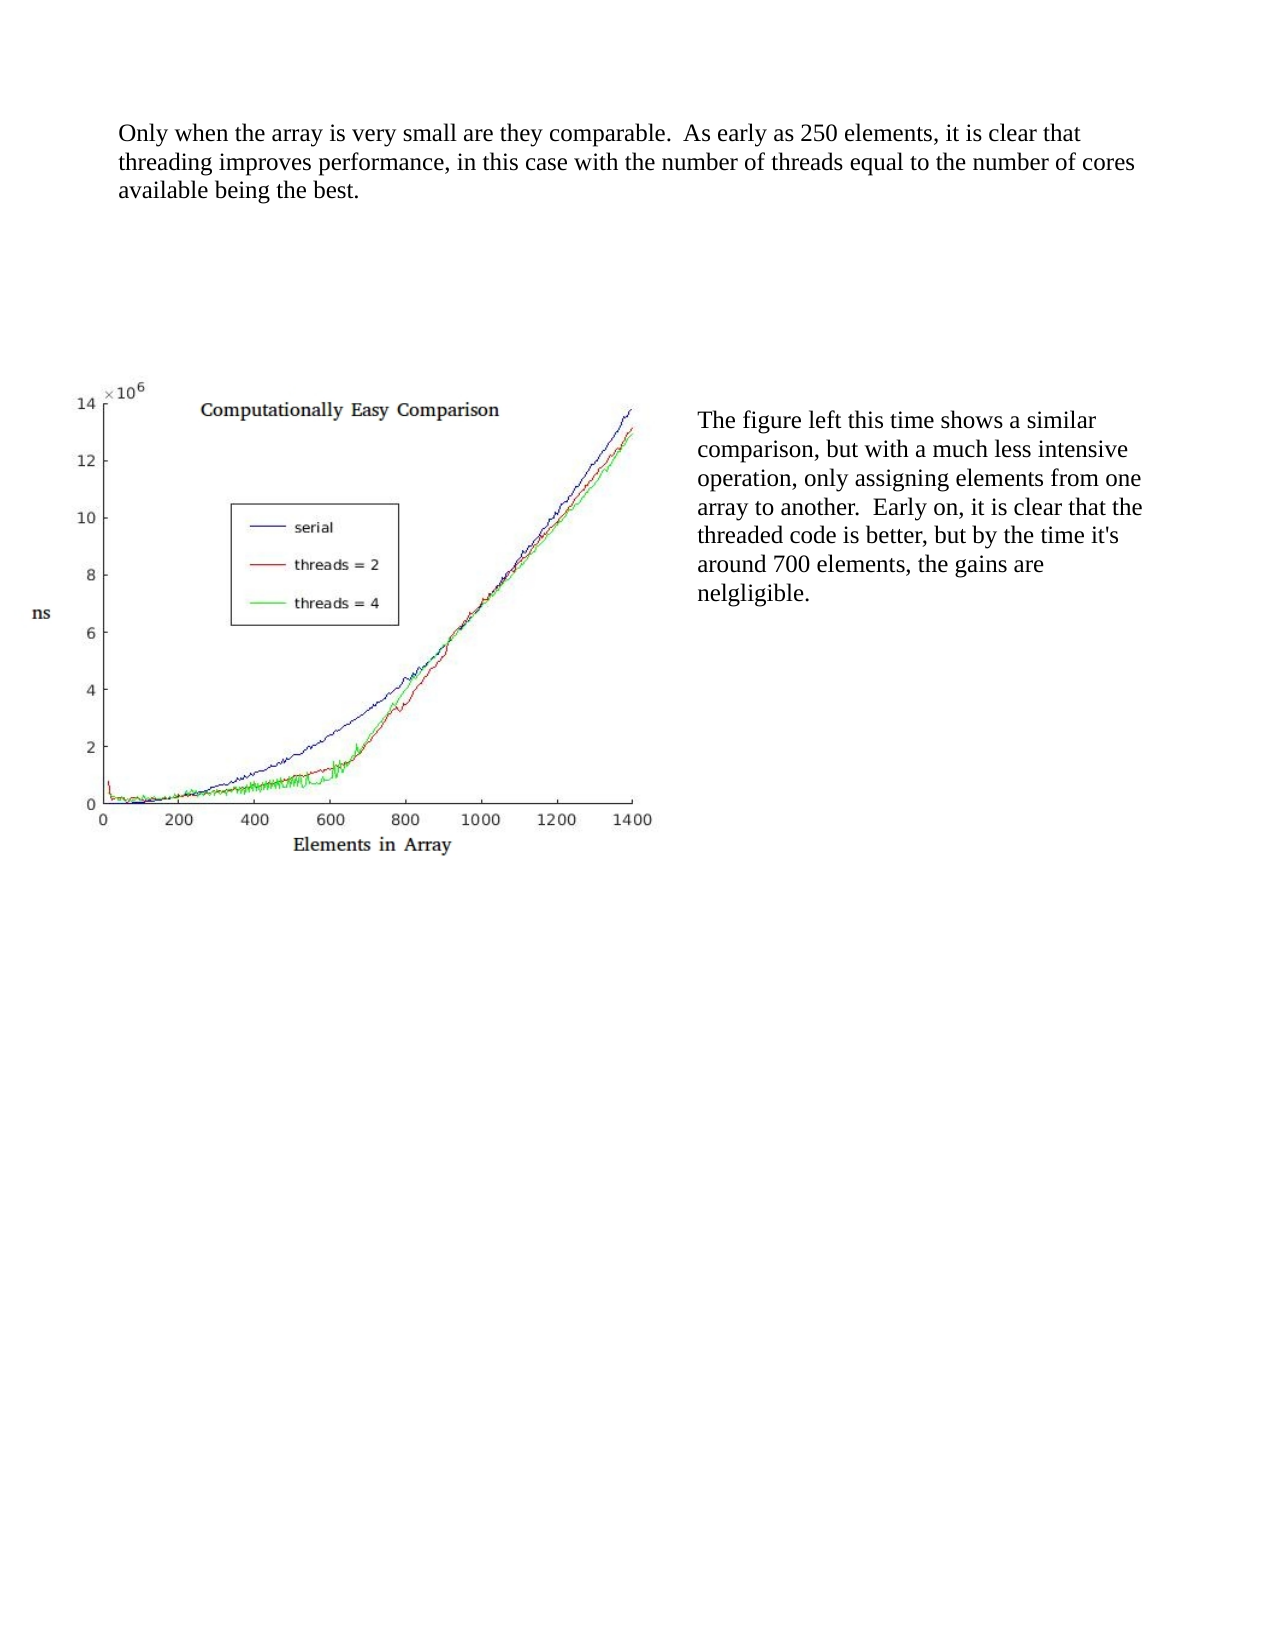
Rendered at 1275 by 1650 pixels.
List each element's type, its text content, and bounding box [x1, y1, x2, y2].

picture [14, 366, 698, 859]
text The figure left this time shows a similar comparison, but with a much less intensive operation, only assigning elements from one array to another. Early on, it is clear that the threaded code is better, but by the time it's around 700 elements, the gains are nelgligible. [698, 406, 1157, 607]
text Only when the array is very small are they comparable. As early as 250 elements, it is clear that threading improves performance, in this case with the number of threads equal to the number of cores available being the best. [118, 118, 1157, 204]
